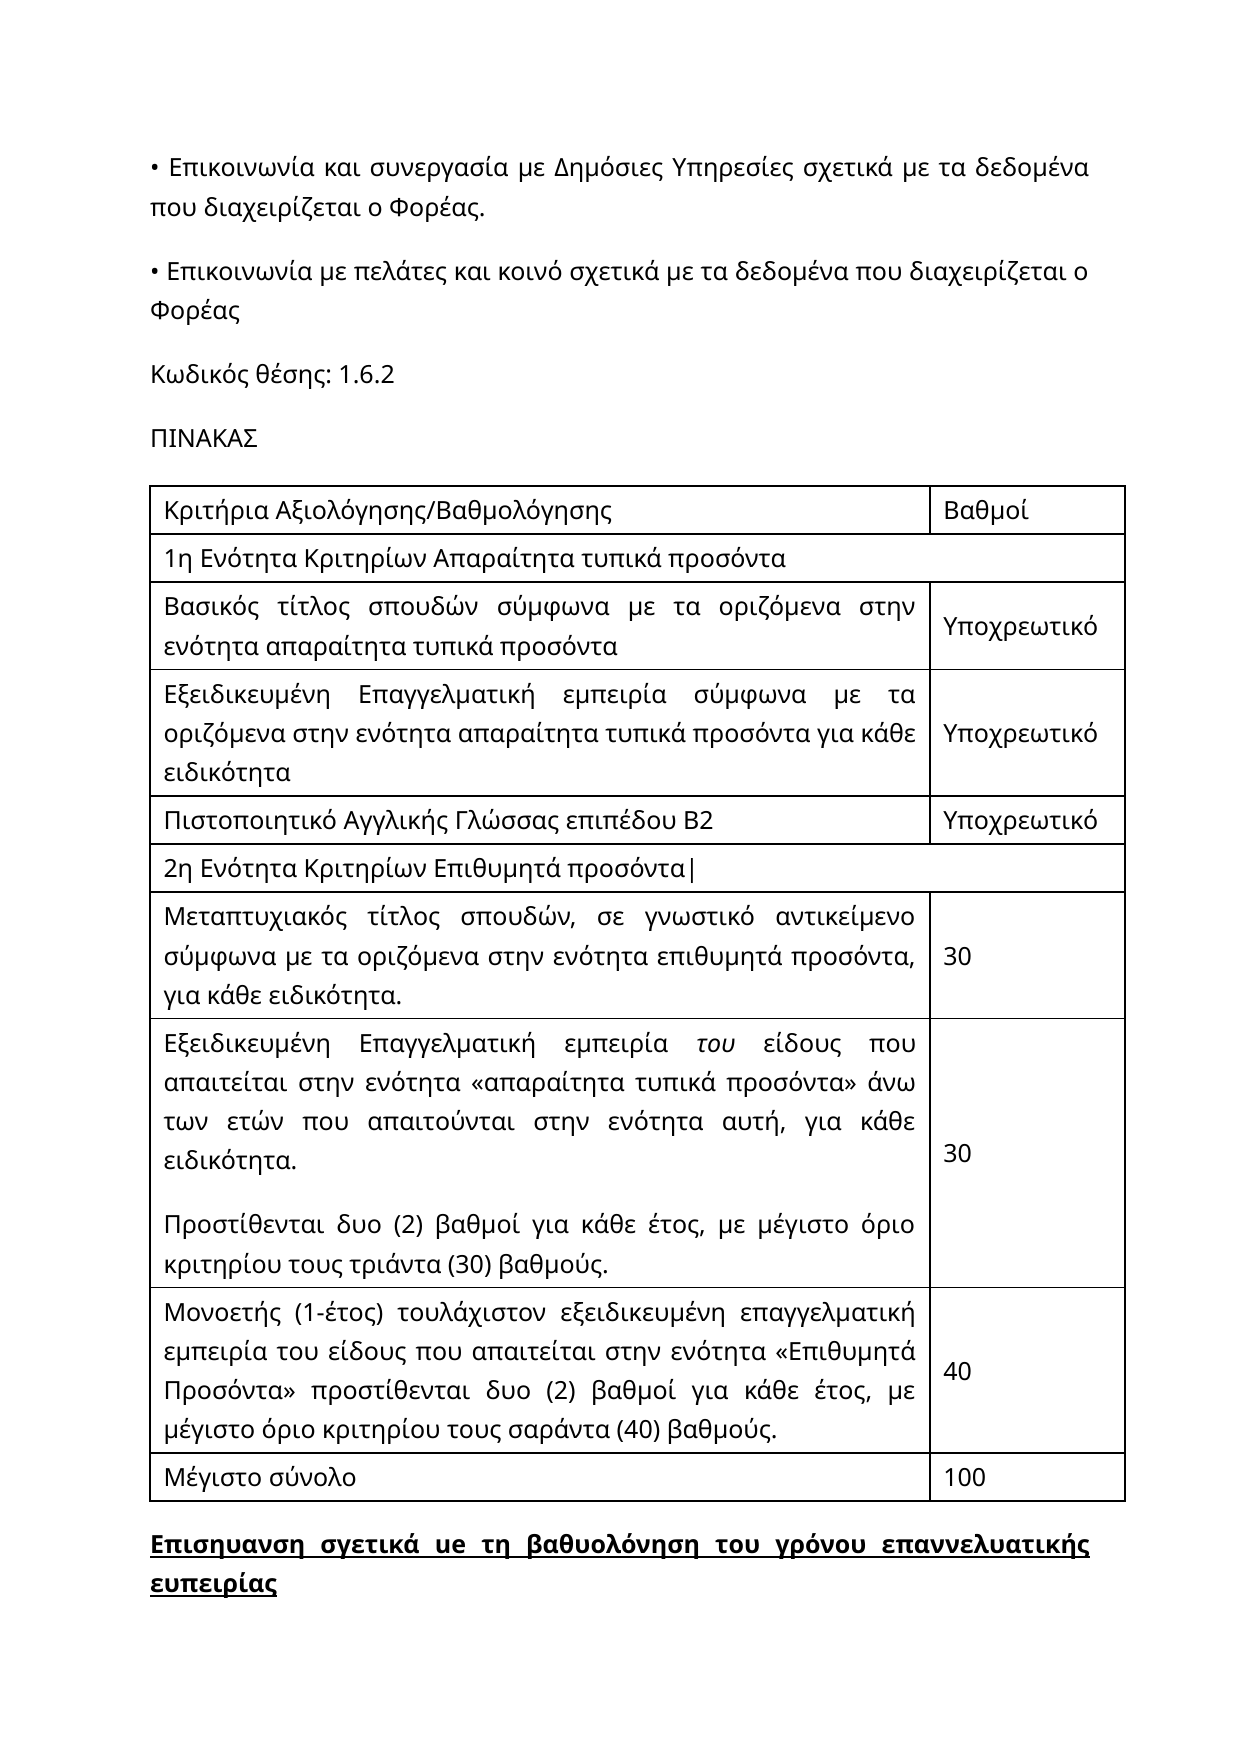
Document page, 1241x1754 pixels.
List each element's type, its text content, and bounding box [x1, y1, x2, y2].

table_cell 30 [931, 1019, 1124, 1287]
table_cell Πιστοποιητικό Αγγλικής Γλώσσας επιπέδου Β2 [151, 797, 929, 843]
text ΠΙΝΑΚΑΣ [150, 421, 1090, 455]
table_cell 40 [931, 1288, 1124, 1452]
text • Επικοινωνία και συνεργασία με Δημόσιες Υπηρεσίες σχετικά με τα δεδομένα που διαχειρίζεται ο Φορέας. [150, 150, 1090, 223]
text Κωδικός θέσης: 1.6.2 [150, 357, 1090, 391]
table_cell 1η Ενότητα Κριτηρίων Απαραίτητα τυπικά προσόντα [151, 535, 1124, 581]
table_cell Βασικός τίτλος σπουδών σύμφωνα με τα οριζόμενα στην ενότητα απαραίτητα τυπικά προσόντα [151, 583, 929, 668]
table_cell 2η Ενότητα Κριτηρίων Επιθυμητά προσόντα| [151, 845, 1124, 891]
table_header Κριτήρια Αξιολόγησης/Βαθμολόγησης [151, 487, 929, 533]
table_cell Υποχρεωτικό [931, 583, 1124, 668]
table_cell Μέγιστο σύνολο [151, 1454, 929, 1500]
table_cell Υποχρεωτικό [931, 797, 1124, 843]
table_cell Μονοετής (1-έτος) τουλάχιστον εξειδικευμένη επαγγελματική εμπειρία του είδους που απαιτείται στην ενότητα «Επιθυμητά Προσόντα» προστίθενται δυο (2) βαθμοί για κάθε έτος, με μέγιστο όριο κριτηρίου τους σαράντα (40) βαθμούς. [151, 1288, 929, 1452]
text ευπειρίας [150, 1558, 1090, 1600]
table_cell Υποχρεωτικό [931, 670, 1124, 795]
table_cell Εξειδικευμένη Επαγγελματική εμπειρία σύμφωνα με τα οριζόμενα στην ενότητα απαραίτητα τυπικά προσόντα για κάθε ειδικότητα [151, 670, 929, 795]
text Επισηυανση σγετικά ue τη βαθυολόνηση του γρόνου επαννελυατικής [150, 1527, 1090, 1556]
table_header Βαθμοί [931, 487, 1124, 533]
text • Επικοινωνία με πελάτες και κοινό σχετικά με τα δεδομένα που διαχειρίζεται ο Φορέας [150, 253, 1090, 327]
table_cell Μεταπτυχιακός τίτλος σπουδών, σε γνωστικό αντικείμενο σύμφωνα με τα οριζόμενα στην ενότητα επιθυμητά προσόντα, για κάθε ειδικότητα. [151, 893, 929, 1018]
table_cell Εξειδικευμένη Επαγγελματική εμπειρία του είδους που απαιτείται στην ενότητα «απαραίτητα τυπικά προσόντα» άνω των ετών που απαιτούνται στην ενότητα αυτή, για κάθε ειδικότητα. Προστίθενται δυο (2) βαθμοί για κάθε έτος, με μέγιστο όριο κριτηρίου τους τριάντα (30) βαθμούς. [151, 1019, 929, 1287]
table_cell 100 [931, 1454, 1124, 1500]
table_cell 30 [931, 893, 1124, 1018]
